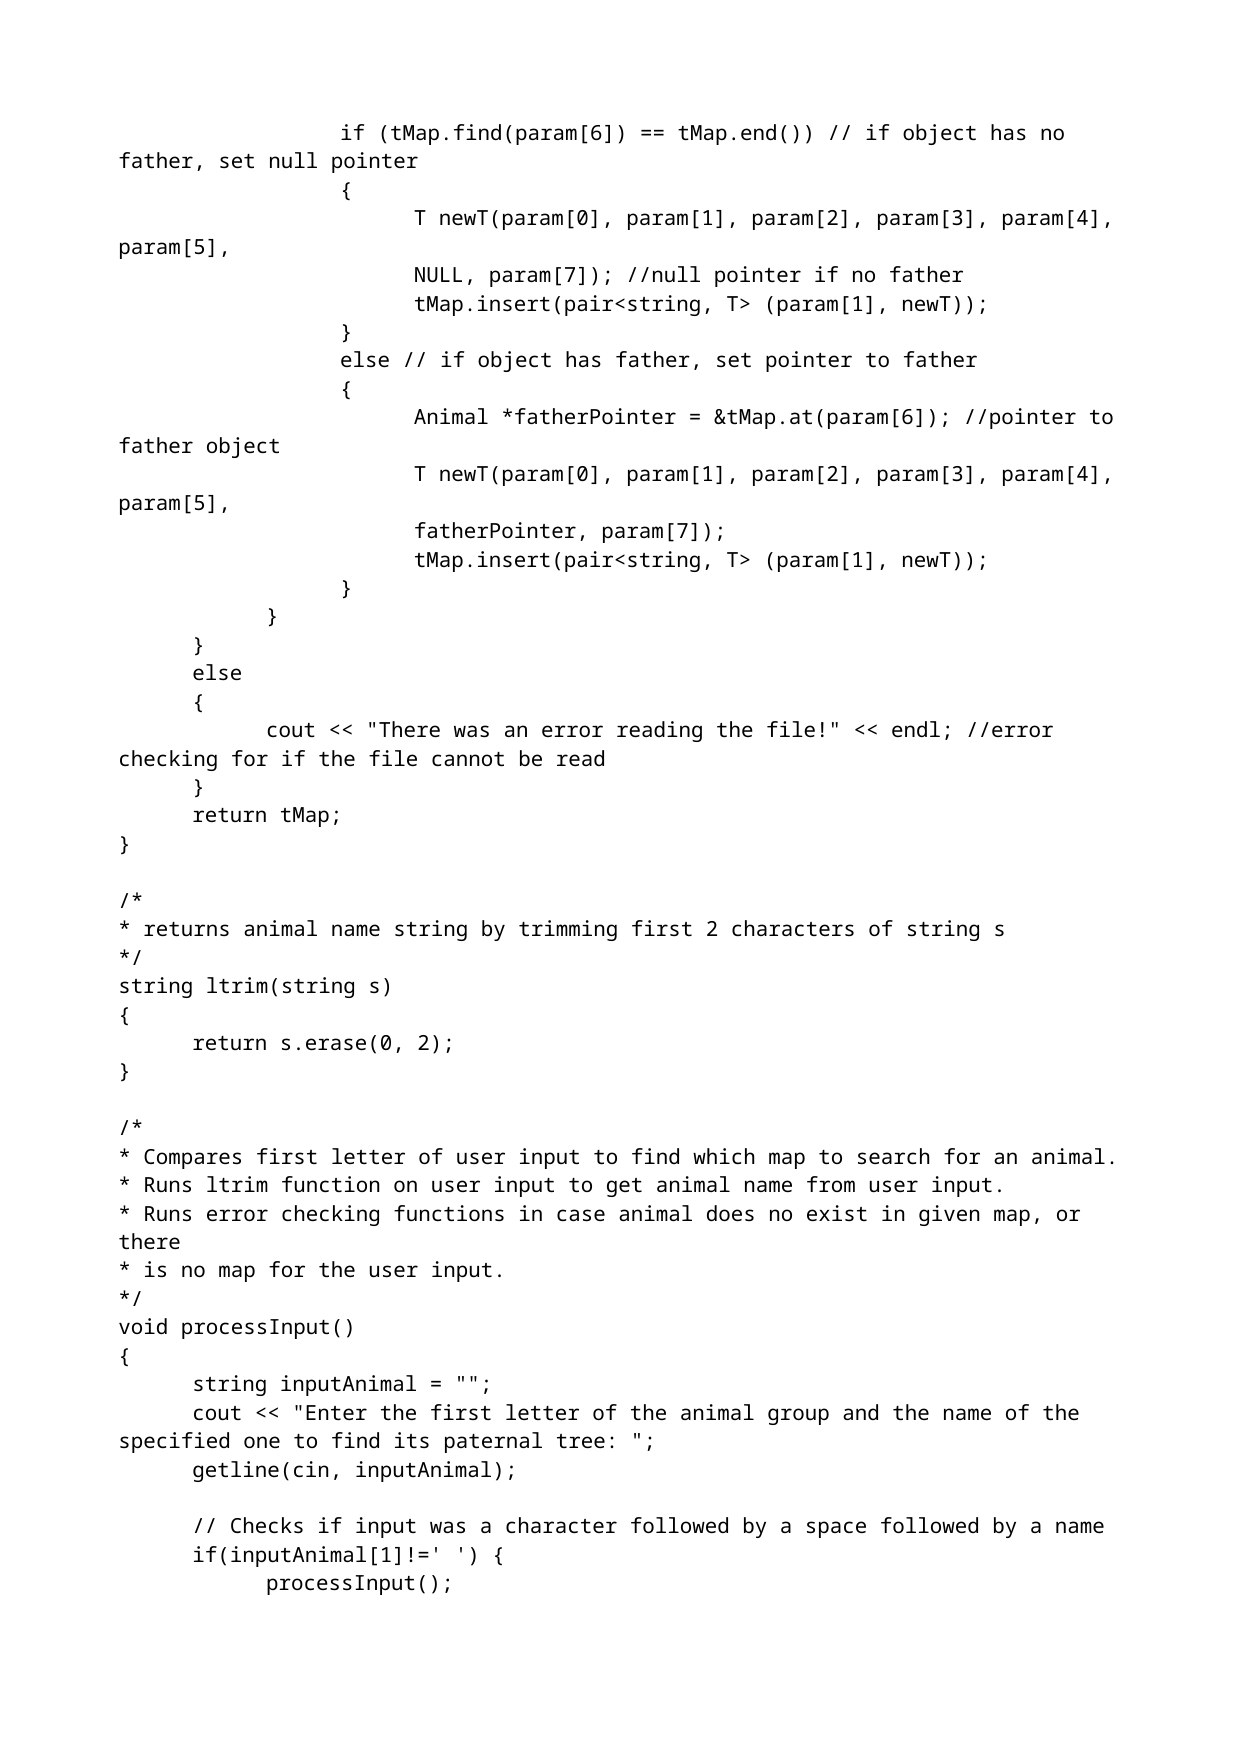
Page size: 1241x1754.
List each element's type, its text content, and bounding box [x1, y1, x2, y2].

text * Runs ltrim function on user input to get animal name from user input. [118, 1170, 1122, 1199]
text else [118, 658, 1122, 687]
text } [118, 573, 1122, 602]
text } [118, 772, 1122, 801]
text Animal *fatherPointer = &tMap.at(param[6]); //pointer to father object [118, 402, 1122, 459]
text * is no map for the user input. [118, 1256, 1122, 1284]
text string ltrim(string s) [118, 971, 1122, 1000]
text cout << "There was an error reading the file!" << endl; //error checking for if the file cannot be read [118, 715, 1122, 772]
text else // if object has father, set pointer to father [118, 346, 1122, 374]
text } [118, 1057, 1122, 1085]
text * returns animal name string by trimming first 2 characters of string s [118, 914, 1122, 943]
text NULL, param[7]); //null pointer if no father [118, 260, 1122, 289]
text processInput(); [118, 1568, 1122, 1597]
text */ [118, 1284, 1122, 1312]
text cout << "Enter the first letter of the animal group and the name of the specified one to find its paternal tree: "; [118, 1398, 1122, 1455]
text getline(cin, inputAnimal); [118, 1455, 1122, 1483]
text // Checks if input was a character followed by a space followed by a name [118, 1512, 1122, 1540]
text } [118, 630, 1122, 658]
text { [118, 1341, 1122, 1369]
text { [118, 175, 1122, 203]
text string inputAnimal = ""; [118, 1369, 1122, 1398]
text return s.erase(0, 2); [118, 1028, 1122, 1057]
text void processInput() [118, 1312, 1122, 1341]
text tMap.insert(pair<string, T> (param[1], newT)); [118, 545, 1122, 573]
text T newT(param[0], param[1], param[2], param[3], param[4], param[5], [118, 203, 1122, 260]
text } [118, 602, 1122, 630]
text if(inputAnimal[1]!=' ') { [118, 1540, 1122, 1568]
text fatherPointer, param[7]); [118, 516, 1122, 545]
text { [118, 374, 1122, 402]
text /* [118, 1113, 1122, 1142]
text tMap.insert(pair<string, T> (param[1], newT)); [118, 289, 1122, 317]
text * Compares first letter of user input to find which map to search for an animal. [118, 1142, 1122, 1170]
text } [118, 829, 1122, 857]
text T newT(param[0], param[1], param[2], param[3], param[4], param[5], [118, 459, 1122, 516]
text } [118, 317, 1122, 346]
text { [118, 1000, 1122, 1028]
text { [118, 687, 1122, 715]
text /* [118, 886, 1122, 914]
text */ [118, 943, 1122, 971]
text * Runs error checking functions in case animal does no exist in given map, or there [118, 1199, 1122, 1256]
text return tMap; [118, 801, 1122, 829]
text if (tMap.find(param[6]) == tMap.end()) // if object has no father, set null pointer [118, 118, 1122, 175]
